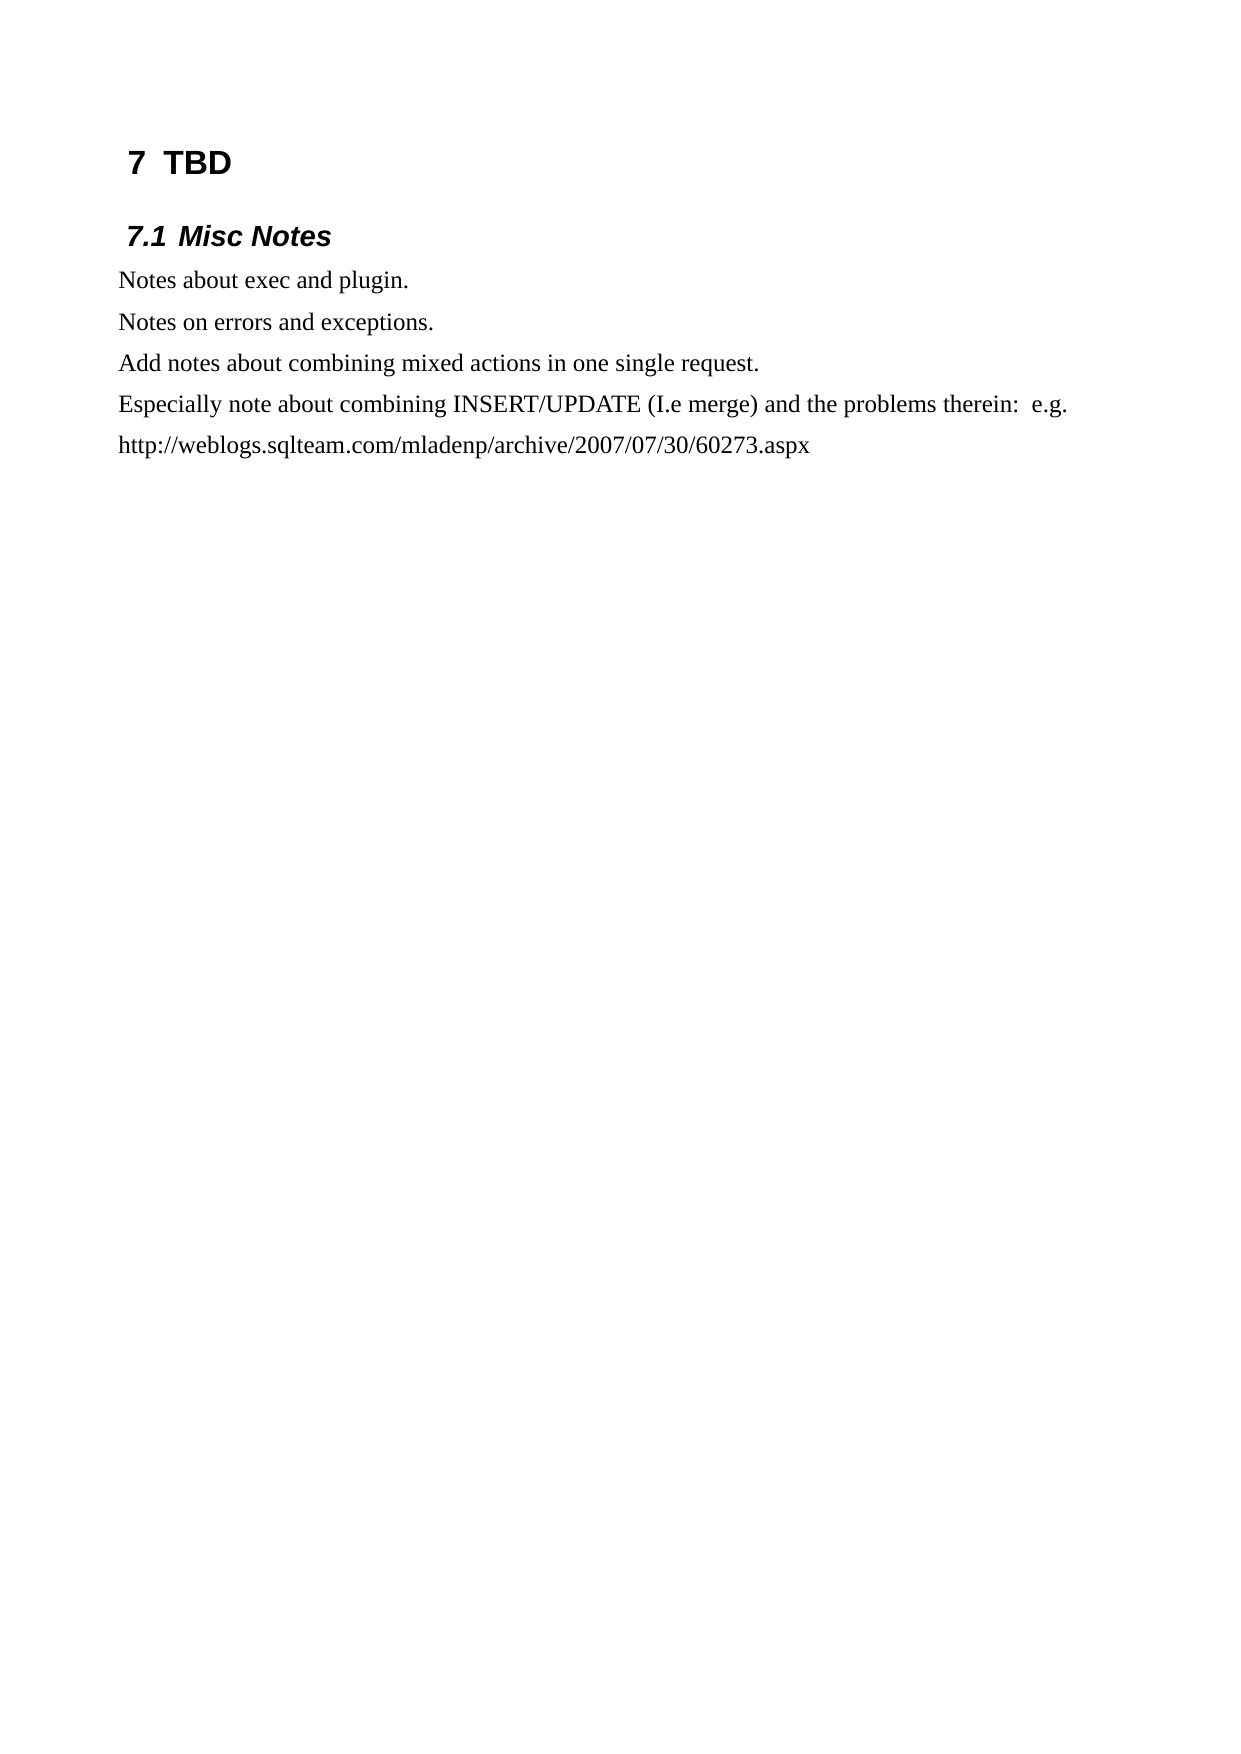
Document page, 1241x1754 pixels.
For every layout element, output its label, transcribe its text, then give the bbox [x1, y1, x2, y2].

text Add notes about combining mixed actions in one single request. [118, 348, 1122, 377]
text Notes on errors and exceptions. [118, 307, 1122, 335]
text Especially note about combining INSERT/UPDATE (I.e merge) and the problems therein: e.g. [118, 389, 1122, 418]
subtitle Misc Notes [118, 219, 1122, 253]
subtitle TBD [118, 143, 1122, 182]
text Notes about exec and plugin. [118, 265, 1122, 294]
text http://weblogs.sqlteam.com/mladenp/archive/2007/07/30/60273.aspx [118, 430, 1122, 459]
